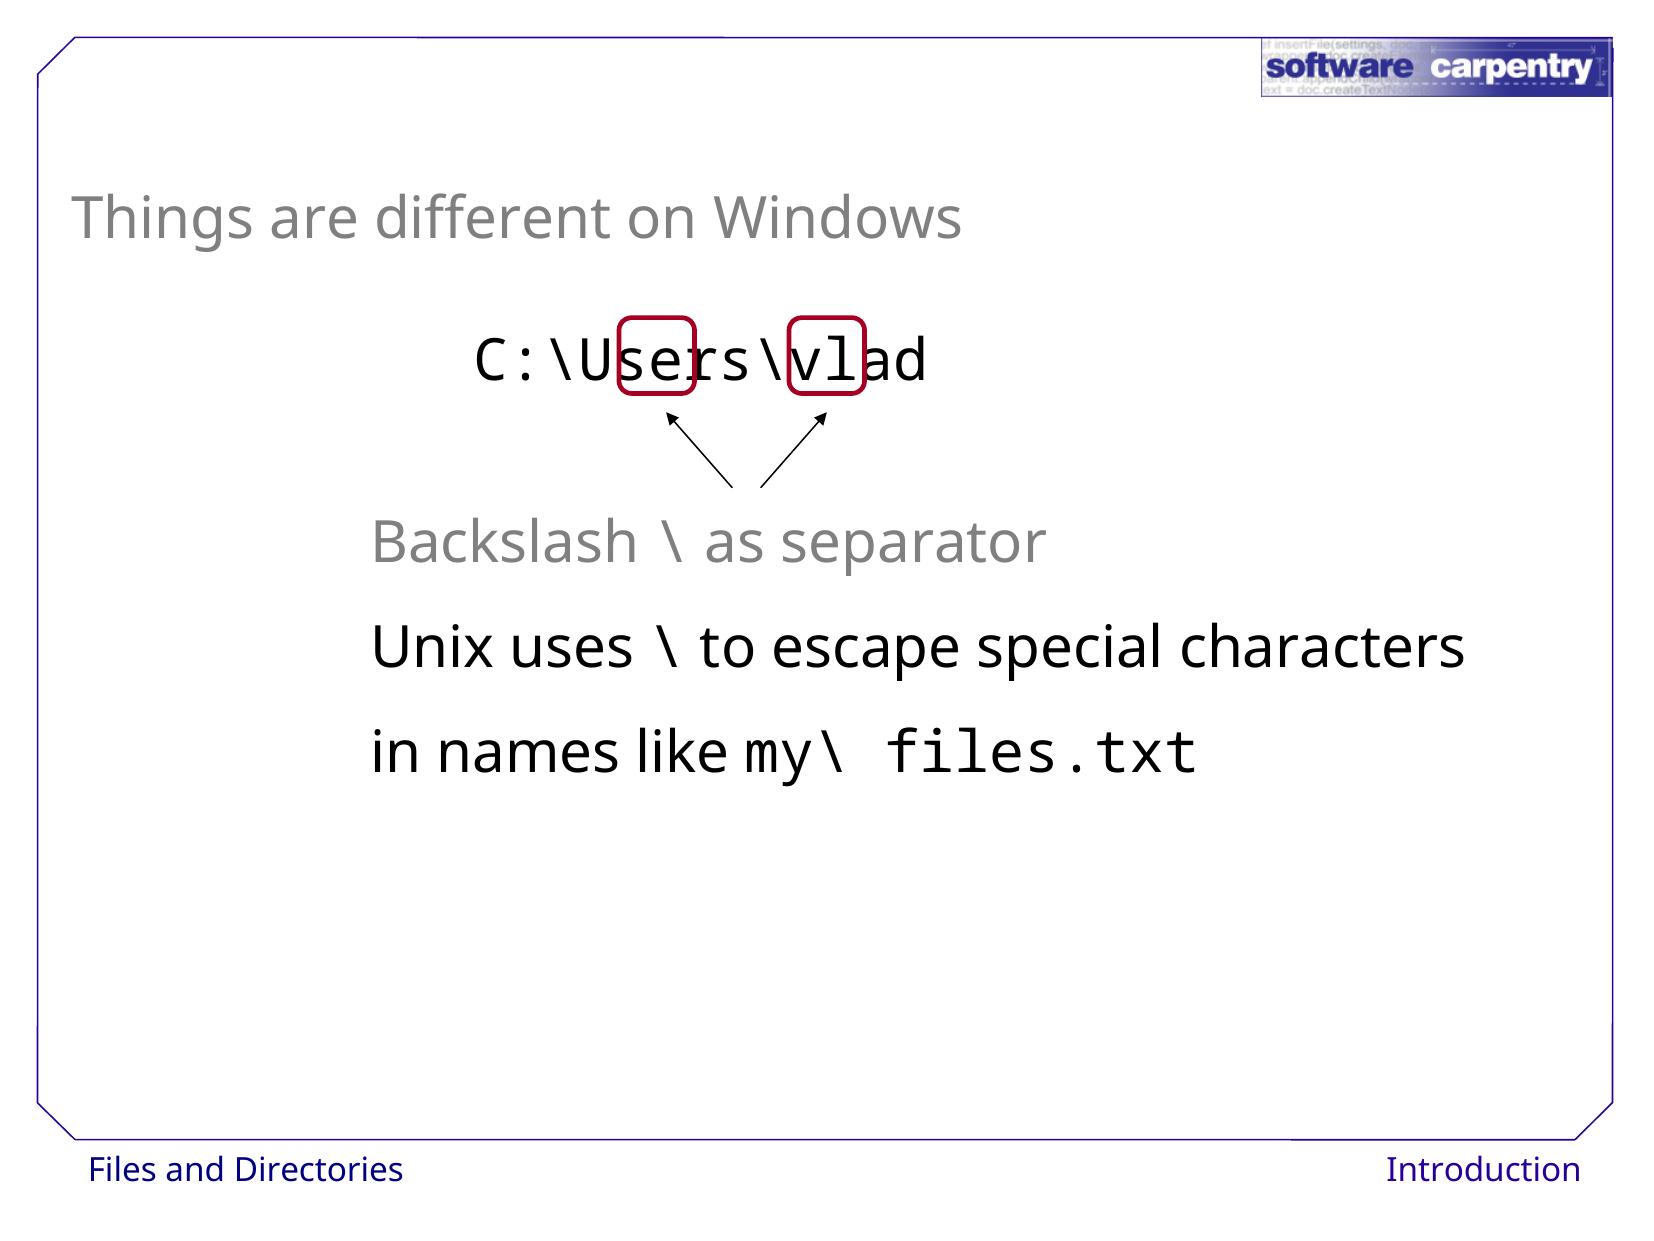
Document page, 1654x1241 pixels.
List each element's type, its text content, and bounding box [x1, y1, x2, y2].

picture [1261, 39, 1613, 97]
text_box Backslash \ as separator Unix uses \ to escape special characters in names like my\ files.txt [355, 461, 1632, 793]
text_box Things are different on Windows [56, 138, 1129, 259]
text_box C:\Users\vlad [458, 279, 1094, 401]
